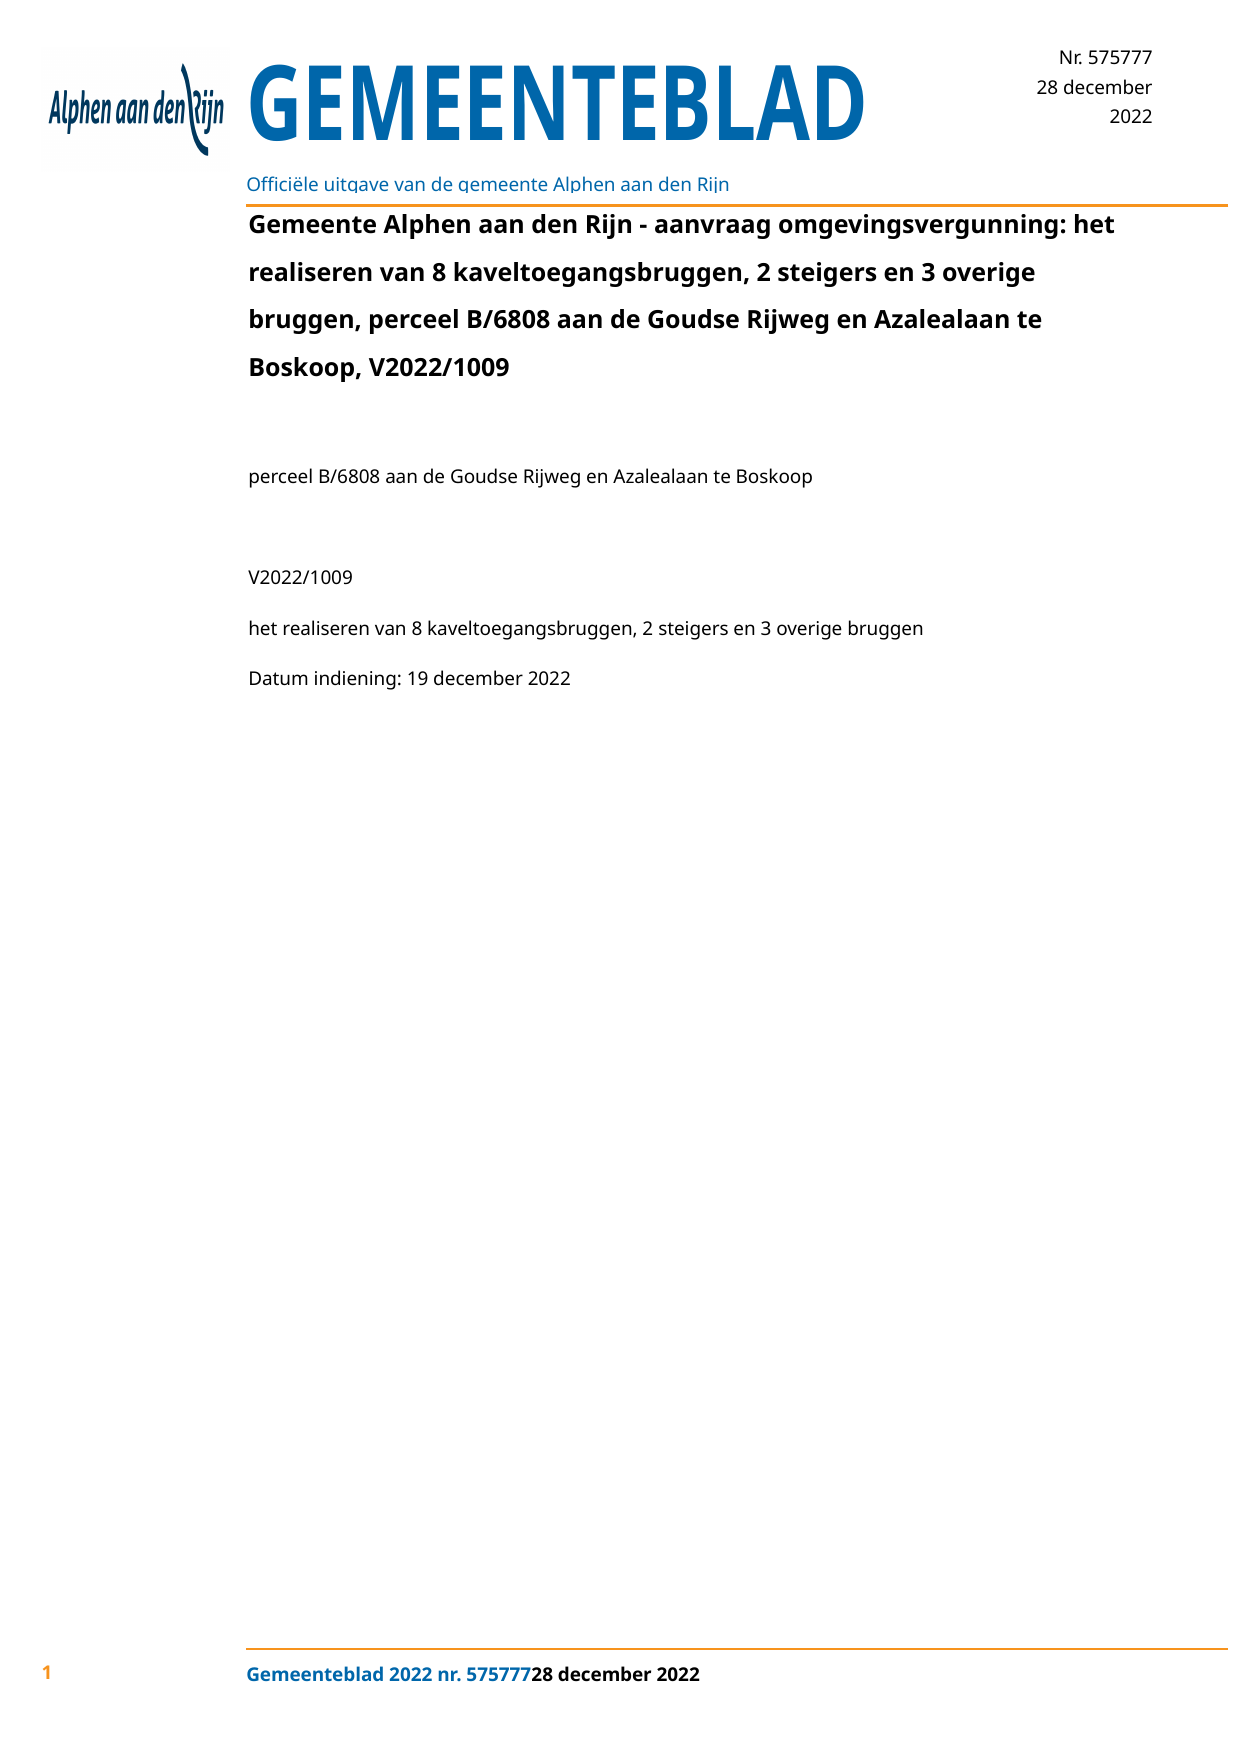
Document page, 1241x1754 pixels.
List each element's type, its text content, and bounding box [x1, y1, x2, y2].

picture [41, 47, 231, 172]
text het realiseren van 8 kaveltoegangsbruggen, 2 steigers en 3 overige bruggen [248, 615, 1152, 641]
text Gemeente Alphen aan den Rijn - aanvraag omgevingsvergunning: het realiseren van 8 kaveltoegangsbruggen, 2 steigers en 3 overige bruggen, perceel B/6808 aan de Goudse Rijweg en Azalealaan te Boskoop, V2022/1009 [248, 207, 1152, 384]
text V2022/1009 [248, 564, 1152, 590]
text perceel B/6808 aan de Goudse Rijweg en Azalealaan te Boskoop [248, 463, 1152, 489]
text Datum indiening: 19 december 2022 [248, 665, 1152, 691]
